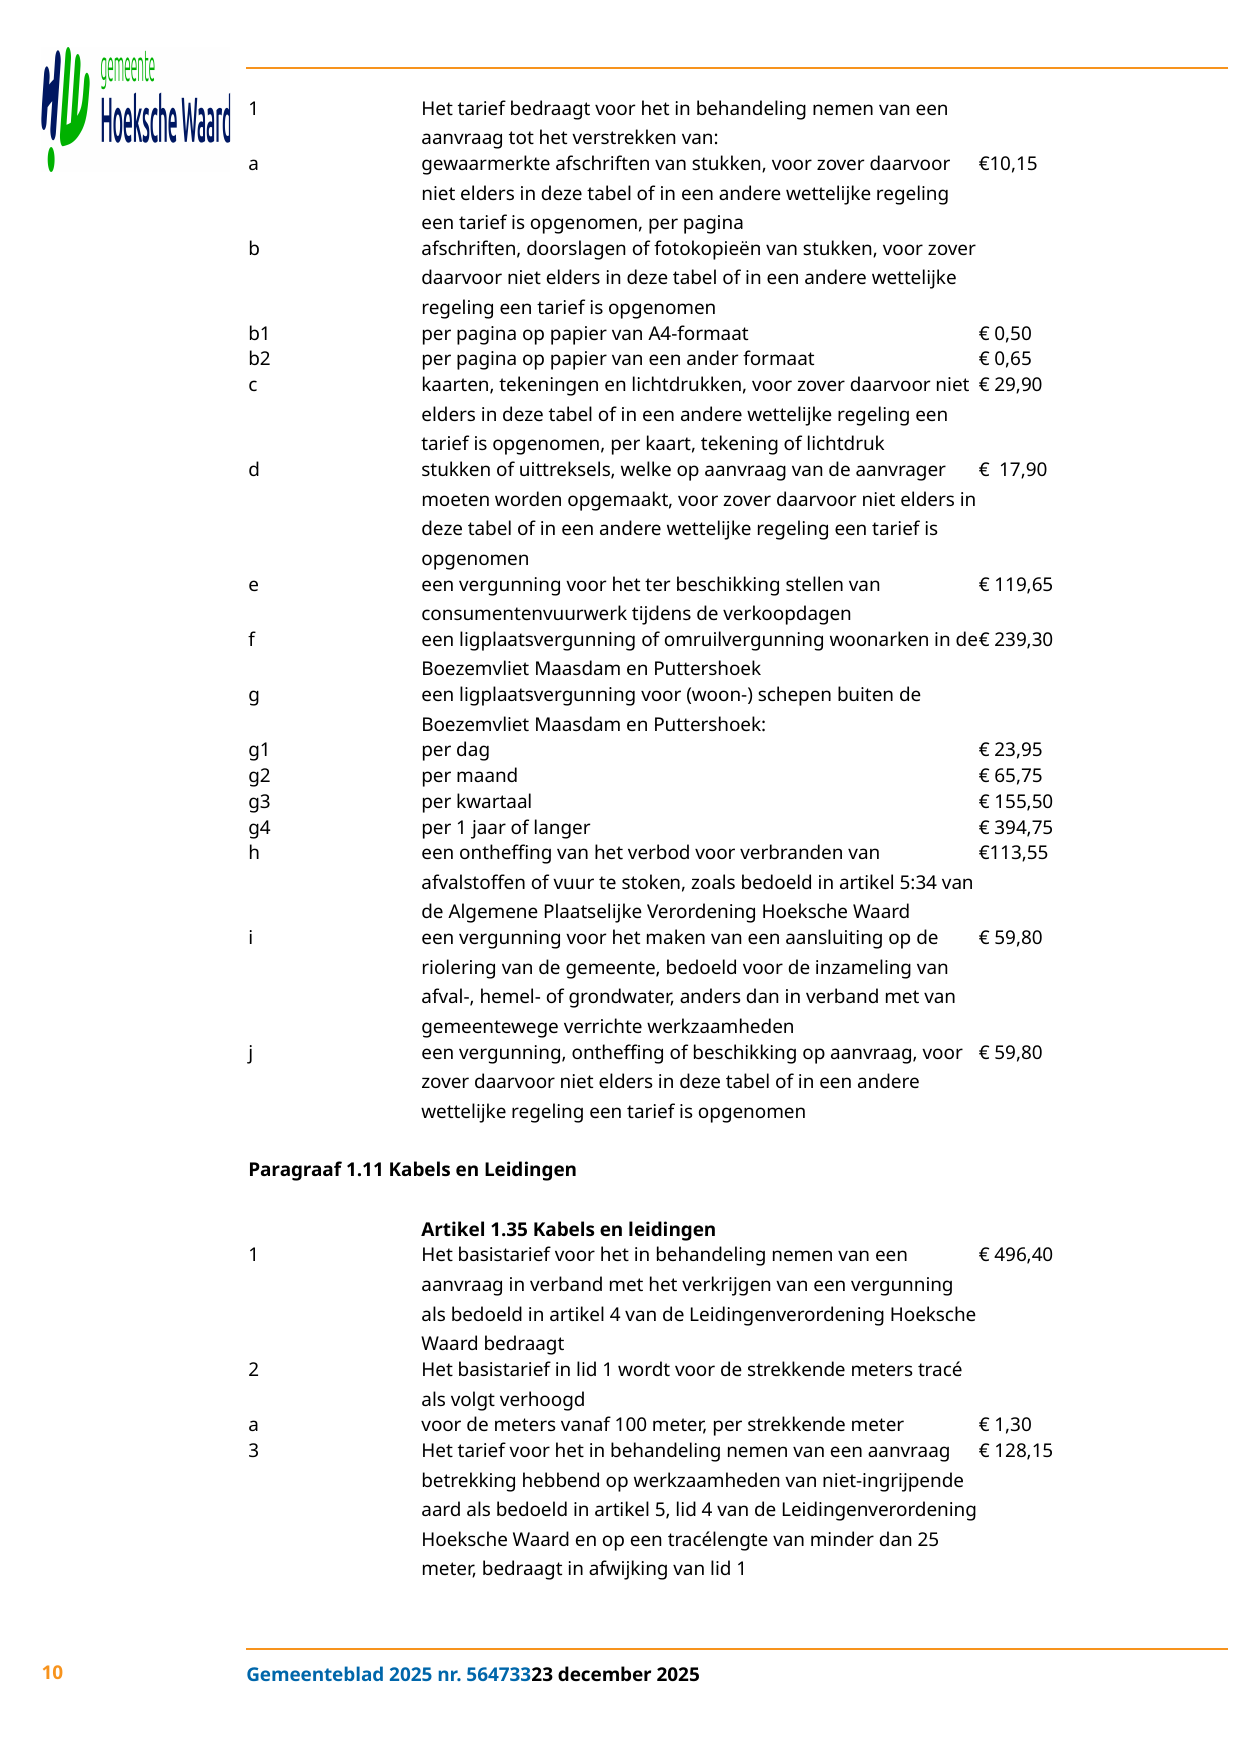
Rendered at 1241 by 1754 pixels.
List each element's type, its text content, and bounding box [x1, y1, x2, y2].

table_cell stukken of uittreksels, welke op aanvraag van de aanvrager moeten worden opgemaakt, voor zover daarvoor niet elders in deze tabel of in een andere wettelijke regeling een tarief is opgenomen [421, 456, 978, 571]
table_cell een ligplaatsvergunning of omruilvergunning woonarken in de Boezemvliet Maasdam en Puttershoek [421, 626, 978, 681]
table_header Artikel 1.35 Kabels en leidingen [421, 1216, 978, 1242]
table_cell € 23,95 [979, 737, 1152, 762]
table_cell €113,55 [979, 840, 1152, 924]
table_cell € 59,80 [979, 1039, 1152, 1124]
table_cell € 0,65 [979, 346, 1152, 371]
table_cell 3 [248, 1437, 421, 1581]
table_cell een ligplaatsvergunning voor (woon-) schepen buiten de Boezemvliet Maasdam en Puttershoek: [421, 681, 978, 737]
table_cell 1 [248, 95, 421, 150]
table_cell [979, 95, 1152, 150]
table_cell € 1,30 [979, 1411, 1152, 1437]
table_cell een vergunning voor het maken van een aansluiting op de riolering van de gemeente, bedoeld voor de inzameling van afval-, hemel- of grondwater, anders dan in verband met van gemeentewege verrichte werkzaamheden [421, 925, 978, 1039]
text Paragraaf 1.11 Kabels en Leidingen [248, 1157, 1152, 1182]
table_cell per maand [421, 763, 978, 788]
table_cell € 0,50 [979, 320, 1152, 346]
table_cell a [248, 1411, 421, 1437]
table_cell c [248, 371, 421, 456]
table_cell € 65,75 [979, 763, 1152, 788]
table_cell per pagina op papier van een ander formaat [421, 346, 978, 371]
table_cell b1 [248, 320, 421, 346]
table_cell 1 [248, 1242, 421, 1356]
table_cell b2 [248, 346, 421, 371]
table_cell g3 [248, 788, 421, 814]
table_cell a [248, 150, 421, 235]
table_cell € 17,90 [979, 456, 1152, 571]
table_cell gewaarmerkte afschriften van stukken, voor zover daarvoor niet elders in deze tabel of in een andere wettelijke regeling een tarief is opgenomen, per pagina [421, 150, 978, 235]
table_cell h [248, 840, 421, 924]
table_cell Het basistarief in lid 1 wordt voor de strekkende meters tracé als volgt verhoogd [421, 1356, 978, 1411]
table_cell [979, 681, 1152, 737]
table_cell j [248, 1039, 421, 1124]
table_cell voor de meters vanaf 100 meter, per strekkende meter [421, 1411, 978, 1437]
table_cell f [248, 626, 421, 681]
table_header [248, 1216, 421, 1242]
table_cell €10,15 [979, 150, 1152, 235]
table_cell € 496,40 [979, 1242, 1152, 1356]
table_cell een vergunning, ontheffing of beschikking op aanvraag, voor zover daarvoor niet elders in deze tabel of in een andere wettelijke regeling een tarief is opgenomen [421, 1039, 978, 1124]
table_cell [979, 1356, 1152, 1411]
table_cell € 128,15 [979, 1437, 1152, 1581]
table_cell g2 [248, 763, 421, 788]
table_cell kaarten, tekeningen en lichtdrukken, voor zover daarvoor niet elders in deze tabel of in een andere wettelijke regeling een tarief is opgenomen, per kaart, tekening of lichtdruk [421, 371, 978, 456]
table_cell d [248, 456, 421, 571]
picture [41, 47, 231, 172]
table_header [979, 1216, 1152, 1242]
table_cell per dag [421, 737, 978, 762]
table_cell € 59,80 [979, 925, 1152, 1039]
table_cell een ontheffing van het verbod voor verbranden van afvalstoffen of vuur te stoken, zoals bedoeld in artikel 5:34 van de Algemene Plaatselijke Verordening Hoeksche Waard [421, 840, 978, 924]
table_cell 2 [248, 1356, 421, 1411]
table_cell b [248, 235, 421, 320]
table_cell een vergunning voor het ter beschikking stellen van consumentenvuurwerk tijdens de verkoopdagen [421, 571, 978, 626]
table_cell € 29,90 [979, 371, 1152, 456]
table_cell Het basistarief voor het in behandeling nemen van een aanvraag in verband met het verkrijgen van een vergunning als bedoeld in artikel 4 van de Leidingenverordening Hoeksche Waard bedraagt [421, 1242, 978, 1356]
table_cell g [248, 681, 421, 737]
table_cell g4 [248, 814, 421, 839]
table_cell per 1 jaar of langer [421, 814, 978, 839]
table_cell Het tarief voor het in behandeling nemen van een aanvraag betrekking hebbend op werkzaamheden van niet-ingrijpende aard als bedoeld in artikel 5, lid 4 van de Leidingenverordening Hoeksche Waard en op een tracélengte van minder dan 25 meter, bedraagt in afwijking van lid 1 [421, 1437, 978, 1581]
table_cell [979, 235, 1152, 320]
table_cell i [248, 925, 421, 1039]
table_cell € 239,30 [979, 626, 1152, 681]
table_cell g1 [248, 737, 421, 762]
table_cell € 119,65 [979, 571, 1152, 626]
table_cell per pagina op papier van A4-formaat [421, 320, 978, 346]
table_cell Het tarief bedraagt voor het in behandeling nemen van een aanvraag tot het verstrekken van: [421, 95, 978, 150]
table_cell per kwartaal [421, 788, 978, 814]
table_cell € 155,50 [979, 788, 1152, 814]
table_cell e [248, 571, 421, 626]
table_cell afschriften, doorslagen of fotokopieën van stukken, voor zover daarvoor niet elders in deze tabel of in een andere wettelijke regeling een tarief is opgenomen [421, 235, 978, 320]
table_cell € 394,75 [979, 814, 1152, 839]
